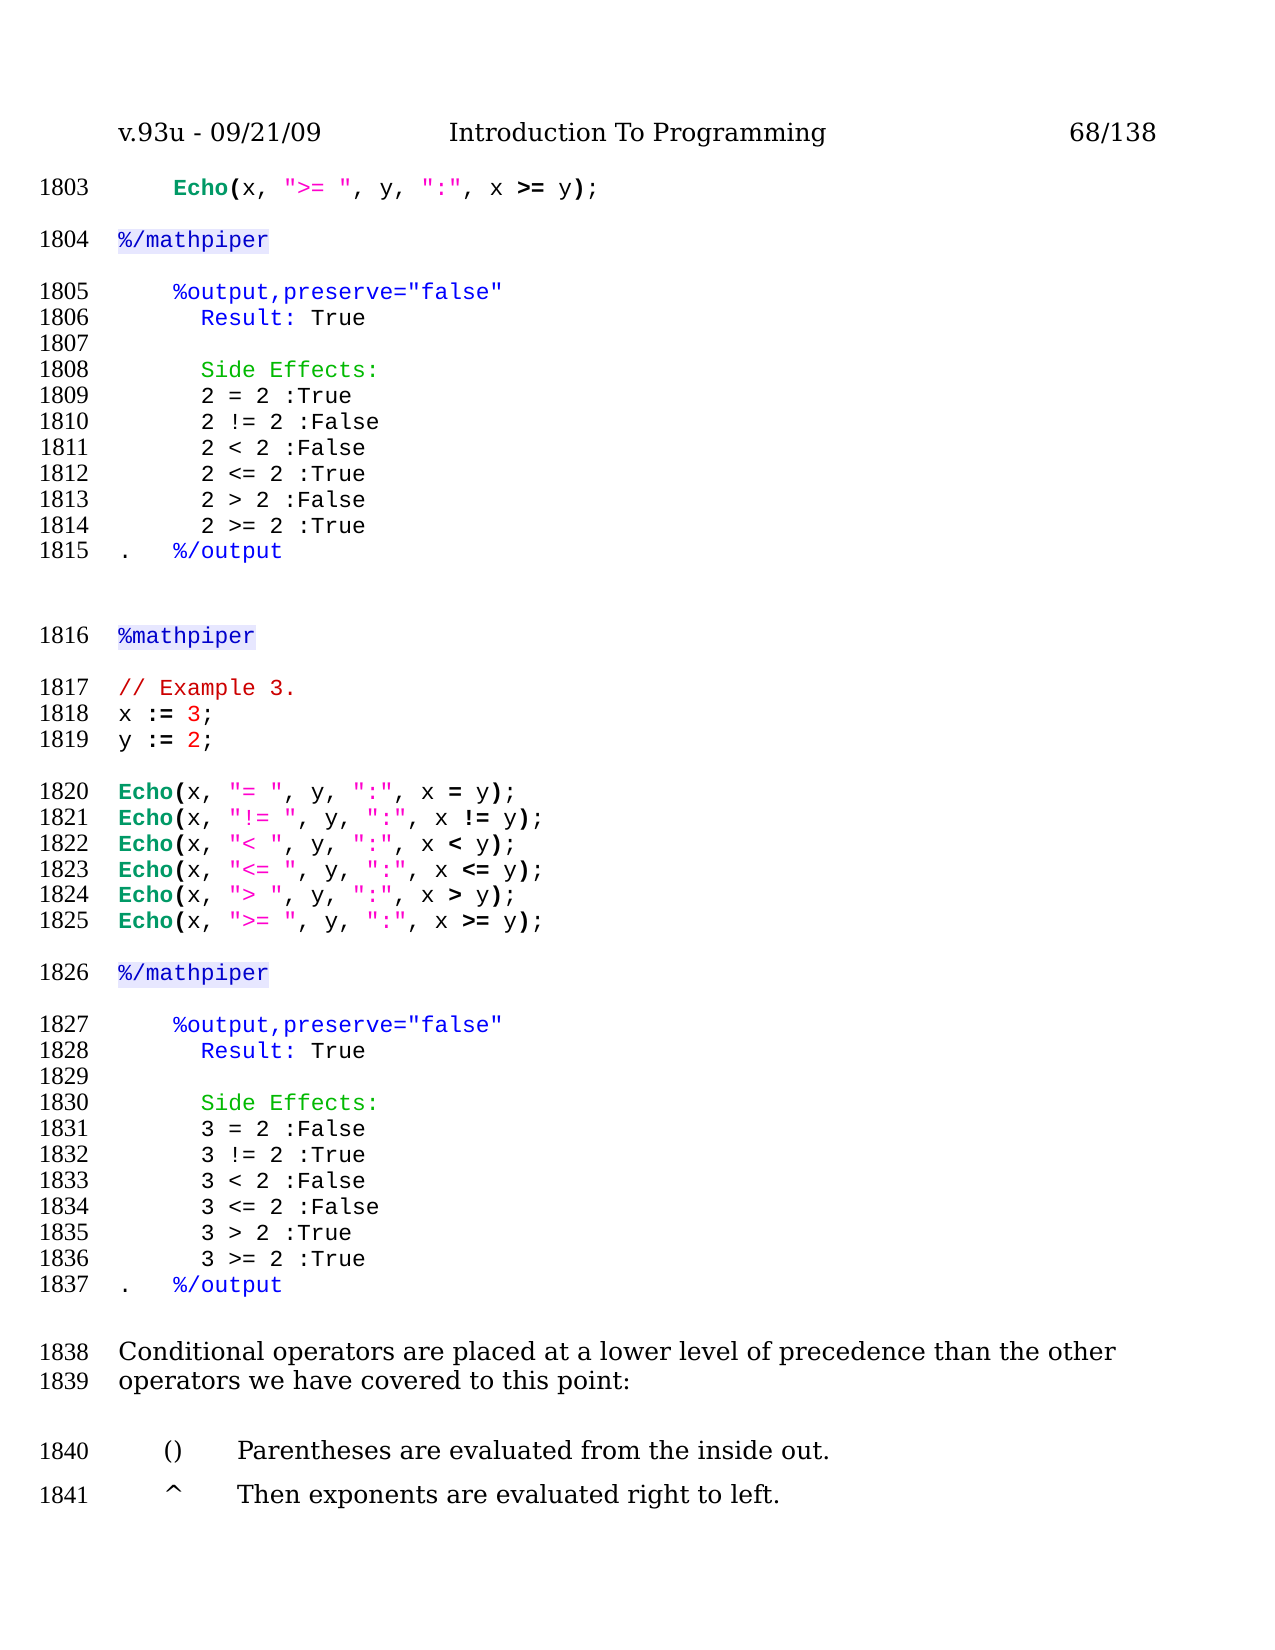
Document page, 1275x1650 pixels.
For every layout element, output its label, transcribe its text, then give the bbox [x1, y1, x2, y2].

text 3 = 2 :False [118, 1117, 1157, 1143]
text y := 2; [118, 728, 1157, 754]
text 2 <= 2 :True [118, 462, 1157, 488]
text Echo(x, "<= ", y, ":", x <= y); [118, 858, 1157, 884]
text Echo(x, ">= ", y, ":", x >= y); [118, 910, 1157, 936]
text Echo(x, "= ", y, ":", x = y); [118, 780, 1157, 806]
text // Example 3. [118, 676, 1157, 702]
text Echo(x, "> ", y, ":", x > y); [118, 884, 1157, 910]
text 3 >= 2 :True [118, 1247, 1157, 1273]
text 3 != 2 :True [118, 1143, 1157, 1169]
text . %/output [118, 1273, 1157, 1299]
text 3 > 2 :True [118, 1221, 1157, 1247]
text Result: True [118, 306, 1157, 332]
text 3 < 2 :False [118, 1169, 1157, 1195]
text ^ Then exponents are evaluated right to left. [163, 1481, 1157, 1510]
text 2 != 2 :False [118, 410, 1157, 436]
text 2 = 2 :True [118, 384, 1157, 410]
text Echo(x, ">= ", y, ":", x >= y); [118, 177, 1157, 203]
text %/mathpiper [118, 229, 1157, 254]
text 2 > 2 :False [118, 488, 1157, 514]
text Echo(x, "< ", y, ":", x < y); [118, 832, 1157, 858]
text Echo(x, "!= ", y, ":", x != y); [118, 806, 1157, 832]
text Conditional operators are placed at a lower level of precedence than the other operators we have covered to this point: [118, 1337, 1157, 1396]
text . %/output [118, 540, 1157, 566]
text x := 3; [118, 702, 1157, 728]
text 2 >= 2 :True [118, 514, 1157, 540]
text Result: True [118, 1039, 1157, 1065]
text %output,preserve="false" [118, 281, 1157, 306]
text %output,preserve="false" [118, 1013, 1157, 1039]
text %/mathpiper [118, 962, 1157, 988]
text () Parentheses are evaluated from the inside out. [163, 1437, 1157, 1466]
text 3 <= 2 :False [118, 1195, 1157, 1221]
text Side Effects: [118, 1091, 1157, 1117]
text 2 < 2 :False [118, 436, 1157, 462]
text %mathpiper [118, 624, 1157, 650]
text Side Effects: [118, 358, 1157, 384]
